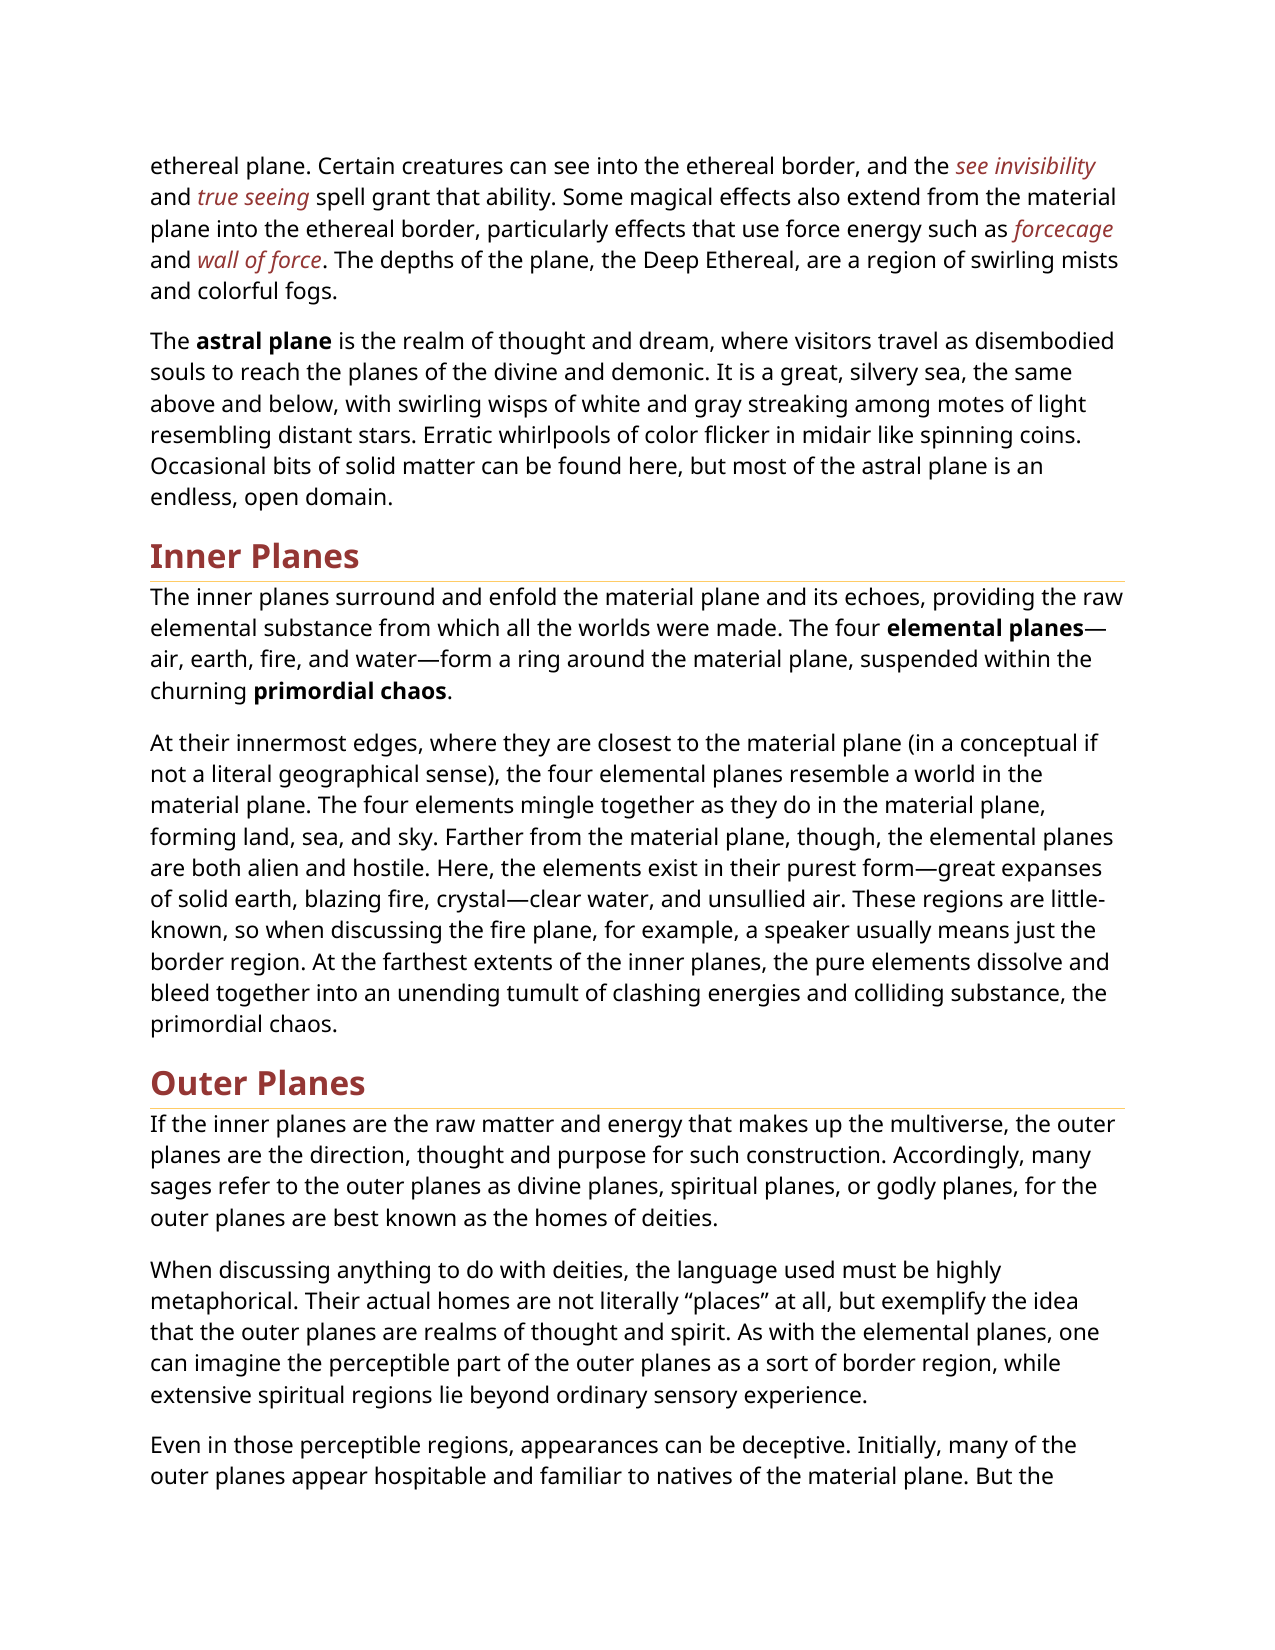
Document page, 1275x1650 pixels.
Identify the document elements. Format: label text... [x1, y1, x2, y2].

text The astral plane is the realm of thought and dream, where visitors travel as disembodied souls to reach the planes of the divine and demonic. It is a great, silvery sea, the same above and below, with swirling wisps of white and gray streaking among motes of light resembling distant stars. Erratic whirlpools of color flicker in midair like spinning coins. Occasional bits of solid matter can be found here, but most of the astral plane is an endless, open domain. [150, 325, 1125, 512]
text ethereal plane. Certain creatures can see into the ethereal border, and the see invisibility and true seeing spell grant that ability. Some magical effects also extend from the material plane into the ethereal border, particularly effects that use force energy such as forcecage and wall of force. The depths of the plane, the Deep Ethereal, are a region of swirling mists and colorful fogs. [150, 150, 1125, 306]
subtitle Outer Planes [150, 1060, 1125, 1108]
text The inner planes surround and enfold the material plane and its echoes, providing the raw elemental substance from which all the worlds were made. The four elemental planes—air, earth, fire, and water—form a ring around the material plane, suspended within the churning primordial chaos. [150, 582, 1125, 706]
text If the inner planes are the raw matter and energy that makes up the multiverse, the outer planes are the direction, thought and purpose for such construction. Accordingly, many sages refer to the outer planes as divine planes, spiritual planes, or godly planes, for the outer planes are best known as the homes of deities. [150, 1109, 1125, 1233]
text When discussing anything to do with deities, the language used must be highly metaphorical. Their actual homes are not literally “places” at all, but exemplify the idea that the outer planes are realms of thought and spirit. As with the elemental planes, one can imagine the perceptible part of the outer planes as a sort of border region, while extensive spiritual regions lie beyond ordinary sensory experience. [150, 1253, 1125, 1410]
text Even in those perceptible regions, appearances can be deceptive. Initially, many of the outer planes appear hospitable and familiar to natives of the material plane. But the [150, 1428, 1125, 1491]
text At their innermost edges, where they are closest to the material plane (in a conceptual if not a literal geographical sense), the four elemental planes resemble a world in the material plane. The four elements mingle together as they do in the material plane, forming land, sea, and sky. Farther from the material plane, though, the elemental planes are both alien and hostile. Here, the elements exist in their purest form—great expanses of solid earth, blazing fire, crystal—clear water, and unsullied air. These regions are little-known, so when discussing the fire plane, for example, a speaker usually means just the border region. At the farthest extents of the inner planes, the pure elements dissolve and bleed together into an unending tumult of clashing energies and colliding substance, the primordial chaos. [150, 727, 1125, 1039]
subtitle Inner Planes [150, 533, 1125, 581]
